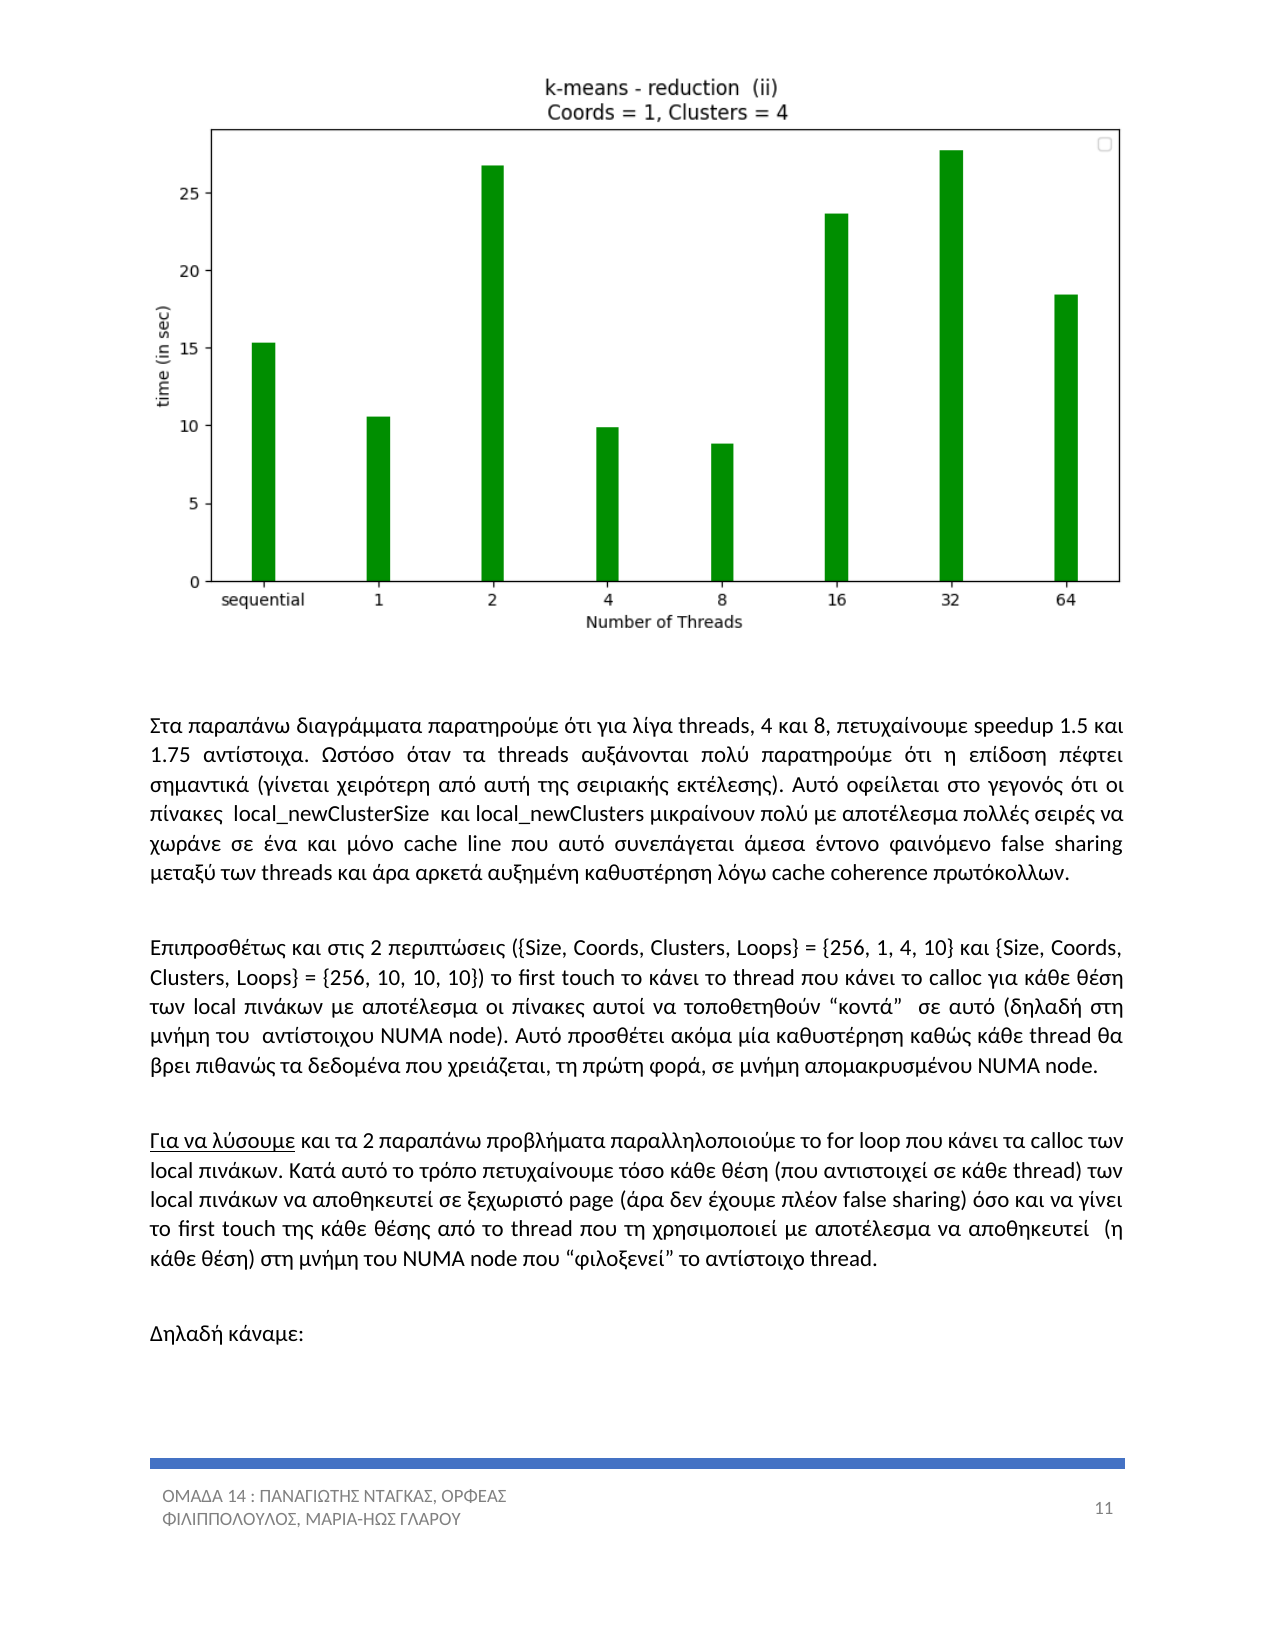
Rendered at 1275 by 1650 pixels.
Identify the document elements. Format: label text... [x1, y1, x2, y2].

text Στα παραπάνω διαγράμματα παρατηρούμε ότι για λίγα threads, 4 και 8, πετυχαίνουμε speedup 1.5 και 1.75 αντίστοιχα. Ωστόσο όταν τα threads αυξάνονται πολύ παρατηρούμε ότι η επίδοση πέφτει σημαντικά (γίνεται χειρότερη από αυτή της σειριακής εκτέλεσης). Αυτό οφείλεται στο γεγονός ότι οι πίνακες local_newClusterSize και local_newClusters μικραίνουν πολύ με αποτέλεσμα πολλές σειρές να χωράνε σε ένα και μόνο cache line που αυτό συνεπάγεται άμεσα έντονο φαινόμενο false sharing μεταξύ των threads και άρα αρκετά αυξημένη καθυστέρηση λόγω cache coherence πρωτόκολλων. [150, 711, 1125, 886]
text Επιπροσθέτως και στις 2 περιπτώσεις ({Size, Coords, Clusters, Loops} = {256, 1, 4, 10} και {Size, Coords, Clusters, Loops} = {256, 10, 10, 10}) το first touch το κάνει το thread που κάνει το calloc για κάθε θέση των local πινάκων με αποτέλεσμα οι πίνακες αυτοί να τοποθετηθούν “κοντά” σε αυτό (δηλαδή στη μνήμη του αντίστοιχου NUMA node). Αυτό προσθέτει ακόμα μία καθυστέρηση καθώς κάθε thread θα βρει πιθανώς τα δεδομένα που χρειάζεται, τη πρώτη φορά, σε μνήμη απομακρυσμένου NUMA node. [150, 933, 1125, 1079]
text Για να λύσουμε και τα 2 παραπάνω προβλήματα παραλληλοποιούμε το for loop που κάνει τα calloc των local πινάκων. Κατά αυτό το τρόπο πετυχαίνουμε τόσο κάθε θέση (που αντιστοιχεί σε κάθε thread) των local πινάκων να αποθηκευτεί σε ξεχωριστό page (άρα δεν έχουμε πλέον false sharing) όσο και να γίνει το first touch της κάθε θέσης από το thread που τη χρησιμοποιεί με αποτέλεσμα να αποθηκευτεί (η κάθε θέση) στη μνήμη του NUMA node που “φιλοξενεί” το αντίστοιχο thread. [150, 1126, 1125, 1272]
text Δηλαδή κάναμε: [150, 1319, 1125, 1347]
